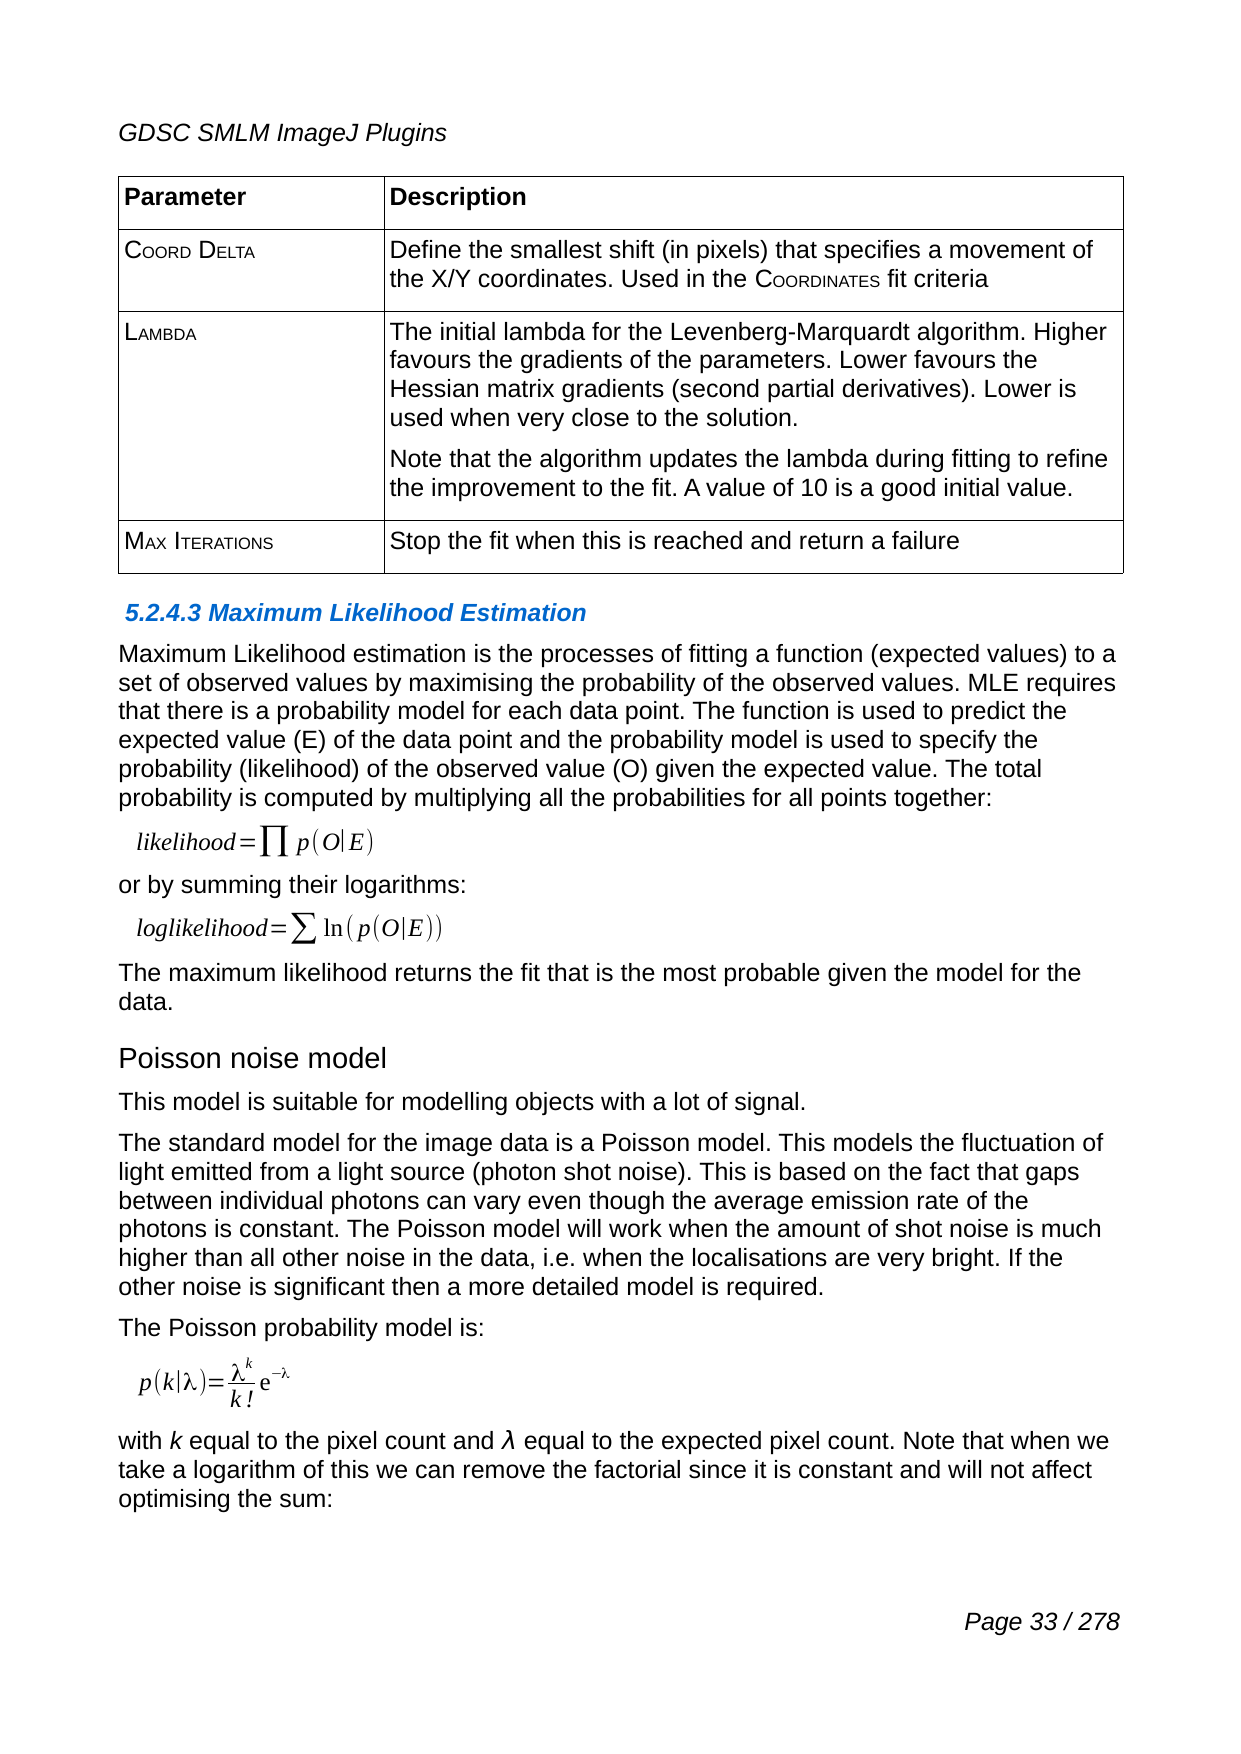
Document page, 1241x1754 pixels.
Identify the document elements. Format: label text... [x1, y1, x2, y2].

table_header Description [385, 177, 1123, 229]
table_cell Lambda [119, 312, 384, 520]
text The maximum likelihood returns the fit that is the most probable given the model for the data. [118, 958, 1122, 1016]
subtitle Maximum Likelihood Estimation [118, 598, 1122, 626]
table_cell Max Iterations [119, 521, 384, 573]
table_cell Stop the fit when this is reached and return a failure [385, 521, 1123, 573]
text Maximum Likelihood estimation is the processes of fitting a function (expected values) to a set of observed values by maximising the probability of the observed values. MLE requires that there is a probability model for each data point. The function is used to predict the expected value (E) of the data point and the probability model is used to specify the probability (likelihood) of the observed value (O) given the expected value. The total probability is computed by multiplying all the probabilities for all points together: [118, 639, 1122, 811]
text The Poisson probability model is: [118, 1313, 1122, 1342]
table_cell Define the smallest shift (in pixels) that specifies a movement of the X/Y coordinates. Used in the Coordinates fit criteria [385, 230, 1123, 311]
table_header Parameter [119, 177, 384, 229]
table_cell The initial lambda for the Levenberg-Marquardt algorithm. Higher favours the gradients of the parameters. Lower favours the Hessian matrix gradients (second partial derivatives). Lower is used when very close to the solution. Note that the algorithm updates the lambda during fitting to refine the improvement to the fit. A value of 10 is a good initial value. [385, 312, 1123, 520]
text or by summing their logarithms: [118, 870, 1122, 899]
text This model is suitable for modelling objects with a lot of signal. [118, 1087, 1122, 1116]
subtitle Poisson noise model [118, 1041, 1122, 1074]
text The standard model for the image data is a Poisson model. This models the fluctuation of light emitted from a light source (photon shot noise). This is based on the fact that gaps between individual photons can vary even though the average emission rate of the photons is constant. The Poisson model will work when the amount of shot noise is much higher than all other noise in the data, i.e. when the localisations are very bright. If the other noise is significant then a more detailed model is required. [118, 1128, 1122, 1301]
table_cell Coord Delta [119, 230, 384, 311]
text with k equal to the pixel count and λ equal to the expected pixel count. Note that when we take a logarithm of this we can remove the factorial since it is constant and will not affect optimising the sum: [118, 1426, 1122, 1513]
